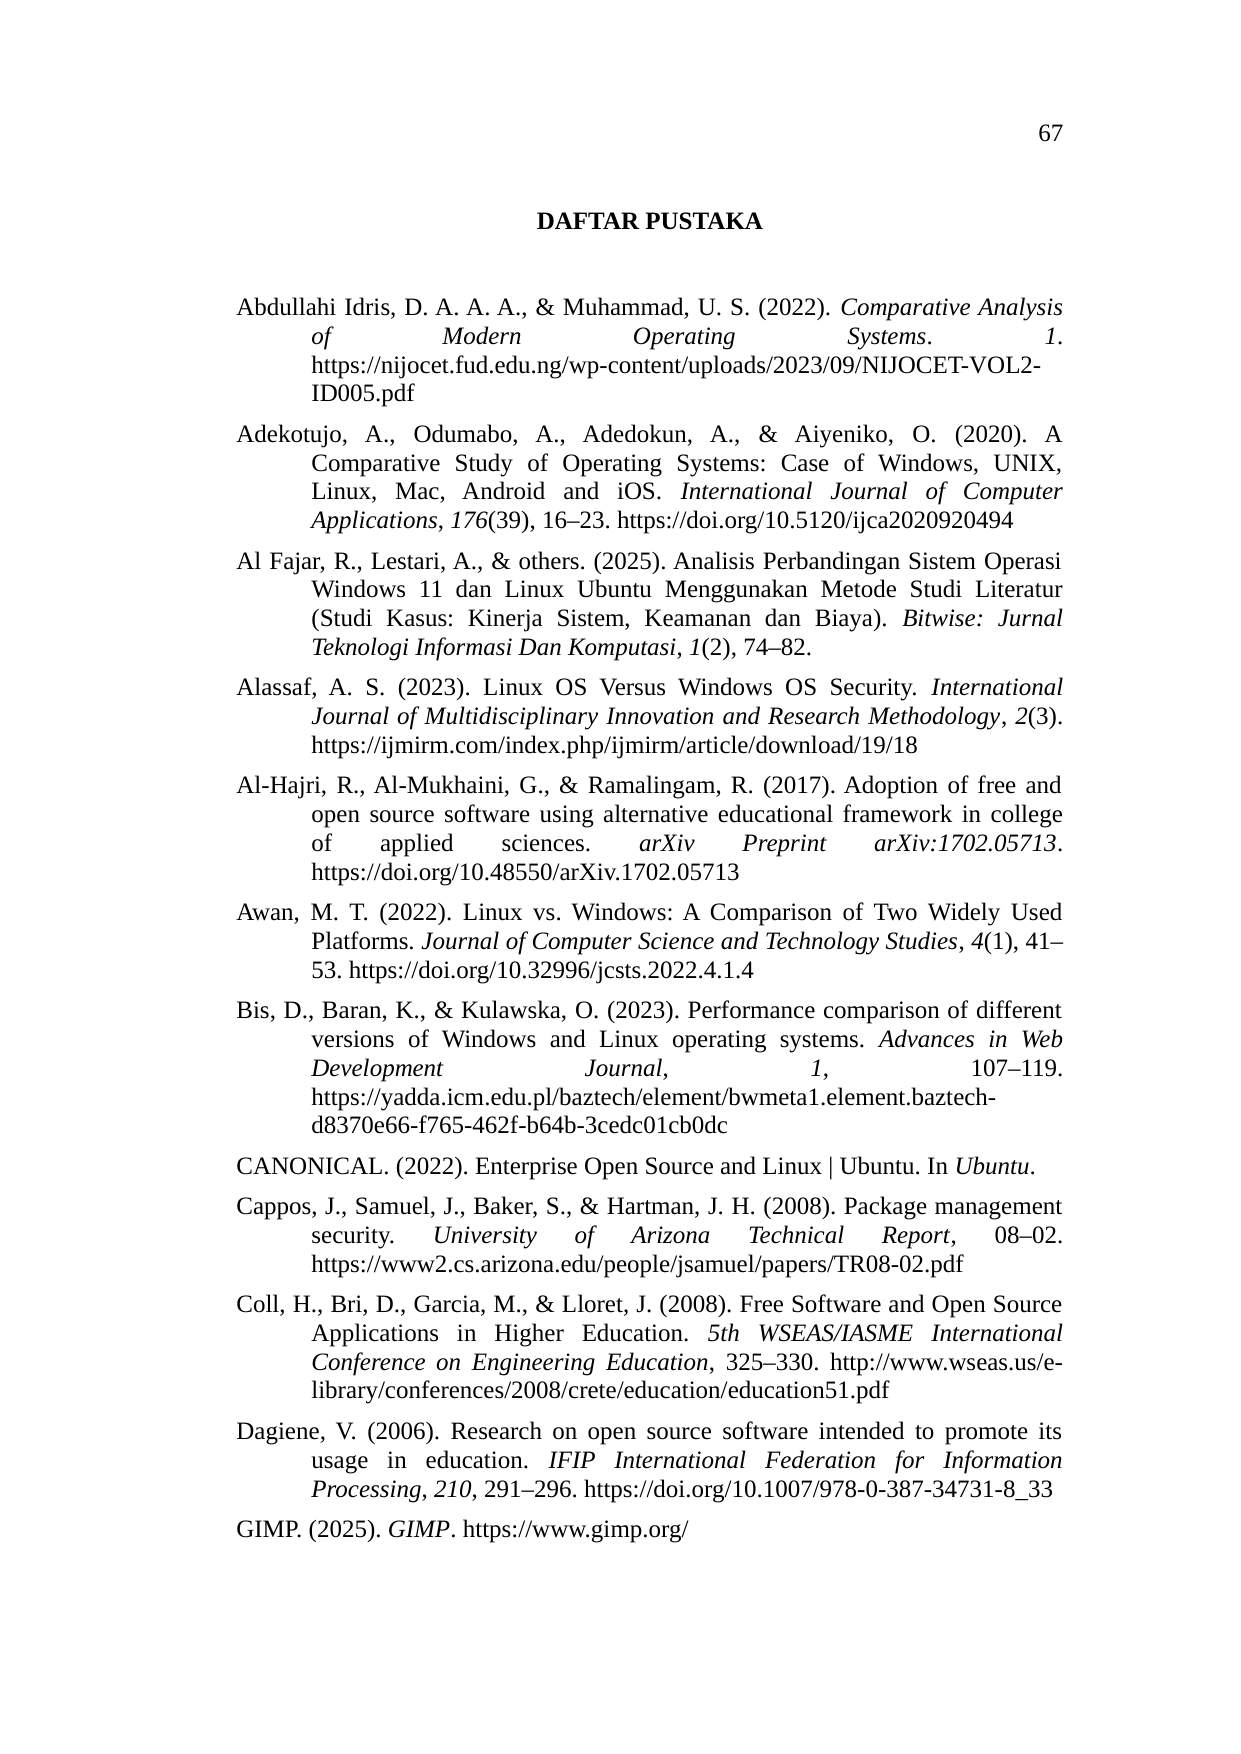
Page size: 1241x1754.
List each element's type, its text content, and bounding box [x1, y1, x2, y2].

text Adekotujo, A., Odumabo, A., Adedokun, A., & Aiyeniko, O. (2020). A Comparative Study of Operating Systems: Case of Windows, UNIX, Linux, Mac, Android and iOS. International Journal of Computer Applications, 176(39), 16–23. https://doi.org/10.5120/ijca2020920494 [236, 419, 1063, 534]
text Awan, M. T. (2022). Linux vs. Windows: A Comparison of Two Widely Used Platforms. Journal of Computer Science and Technology Studies, 4(1), 41–53. https://doi.org/10.32996/jcsts.2022.4.1.4 [236, 897, 1063, 983]
text Al Fajar, R., Lestari, A., & others. (2025). Analisis Perbandingan Sistem Operasi Windows 11 dan Linux Ubuntu Menggunakan Metode Studi Literatur (Studi Kasus: Kinerja Sistem, Keamanan dan Biaya). Bitwise: Jurnal Teknologi Informasi Dan Komputasi, 1(2), 74–82. [236, 546, 1063, 661]
text CANONICAL. (2022). Enterprise Open Source and Linux | Ubuntu. In Ubuntu. [236, 1151, 1063, 1179]
text Dagiene, V. (2006). Research on open source software intended to promote its usage in education. IFIP International Federation for Information Processing, 210, 291–296. https://doi.org/10.1007/978-0-387-34731-8_33 [236, 1416, 1063, 1502]
text Alassaf, A. S. (2023). Linux OS Versus Windows OS Security. International Journal of Multidisciplinary Innovation and Research Methodology, 2(3). https://ijmirm.com/index.php/ijmirm/article/download/19/18 [236, 672, 1063, 759]
text Abdullahi Idris, D. A. A. A., & Muhammad, U. S. (2022). Comparative Analysis of Modern Operating Systems. 1. https://nijocet.fud.edu.ng/wp-content/uploads/2023/09/NIJOCET-VOL2-ID005.pdf [236, 292, 1063, 407]
text Coll, H., Bri, D., Garcia, M., & Lloret, J. (2008). Free Software and Open Source Applications in Higher Education. 5th WSEAS/IASME International Conference on Engineering Education, 325–330. http://www.wseas.us/e-library/conferences/2008/crete/education/education51.pdf [236, 1289, 1063, 1404]
text Cappos, J., Samuel, J., Baker, S., & Hartman, J. H. (2008). Package management security. University of Arizona Technical Report, 08–02. https://www2.cs.arizona.edu/people/jsamuel/papers/TR08-02.pdf [236, 1191, 1063, 1278]
text Bis, D., Baran, K., & Kulawska, O. (2023). Performance comparison of different versions of Windows and Linux operating systems. Advances in Web Development Journal, 1, 107–119. https://yadda.icm.edu.pl/baztech/element/bwmeta1.element.baztech-d8370e66-f765-462f-b64b-3cedc01cb0dc [236, 995, 1063, 1139]
text Al-Hajri, R., Al-Mukhaini, G., & Ramalingam, R. (2017). Adoption of free and open source software using alternative educational framework in college of applied sciences. arXiv Preprint arXiv:1702.05713. https://doi.org/10.48550/arXiv.1702.05713 [236, 771, 1063, 886]
subtitle DAFTAR PUSTAKA [236, 206, 1063, 235]
text GIMP. (2025). GIMP. https://www.gimp.org/ [236, 1514, 1063, 1543]
